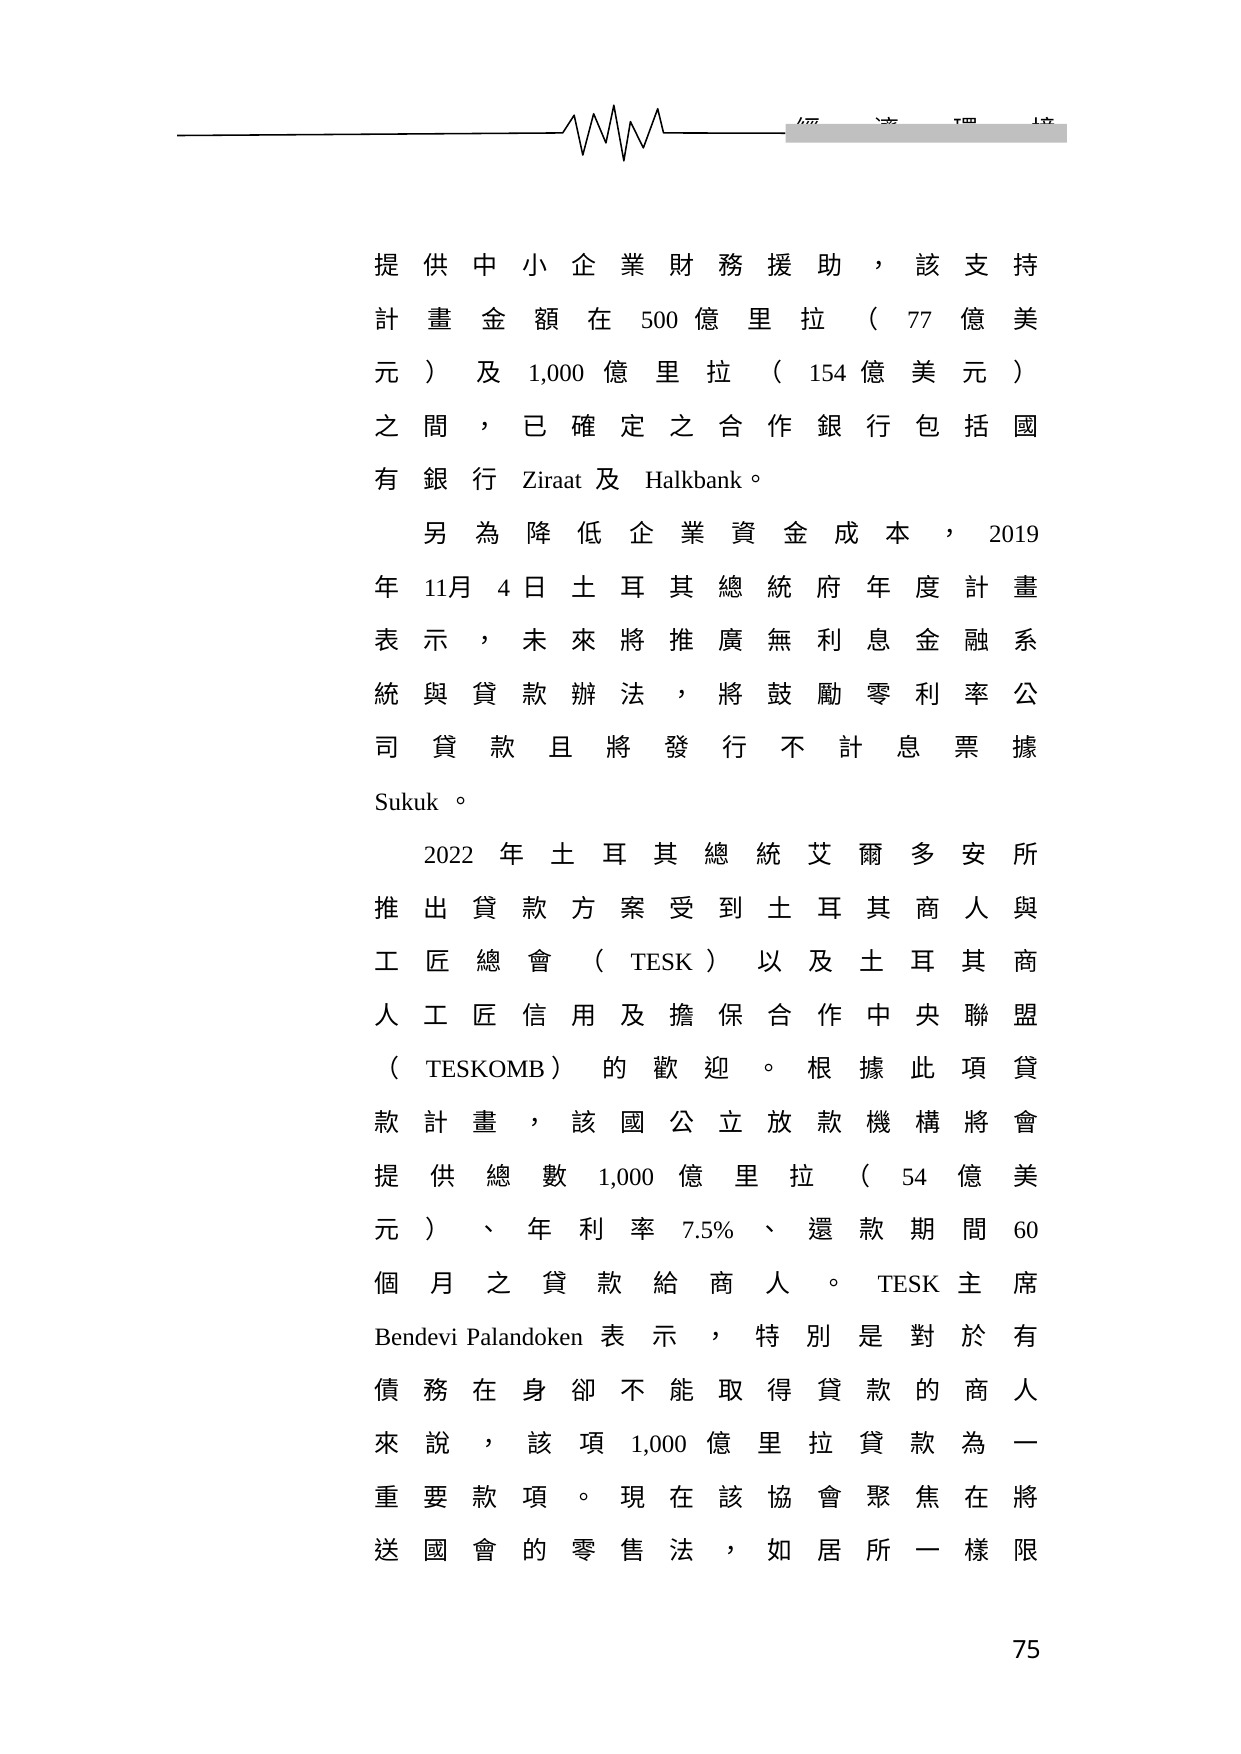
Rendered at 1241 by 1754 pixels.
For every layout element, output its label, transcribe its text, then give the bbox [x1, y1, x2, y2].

subtitle 提供中小企業財務援助，該支持計畫金額在500億里拉（77億美元）及1,000億里拉（154億美元）之間，已確定之合作銀行包括國有銀行Ziraat及Halkbank。 [362, 237, 1063, 505]
subtitle 2022年土耳其總統艾爾多安所推出貸款方案受到土耳其商人與工匠總會（TESK）以及土耳其商人工匠信用及擔保合作中央聯盟（TESKOMB）的歡迎。根據此項貸款計畫，該國公立放款機構將會提供總數1,000億里拉（54億美元）、年利率7.5%、還款期間60個月之貸款給商人。TESK主席Bendevi Palandoken表示，特別是對於有債務在身卻不能取得貸款的商人來說，該項1,000億里拉貸款為一重要款項。現在該協會聚焦在將送國會的零售法，如居所一樣限 [362, 826, 1063, 1576]
subtitle 另為降低企業資金成本，2019年11月4日土耳其總統府年度計畫表示，未來將推廣無利息金融系統與貸款辦法，將鼓勵零利率公司貸款且將發行不計息票據Sukuk。 [362, 505, 1063, 826]
